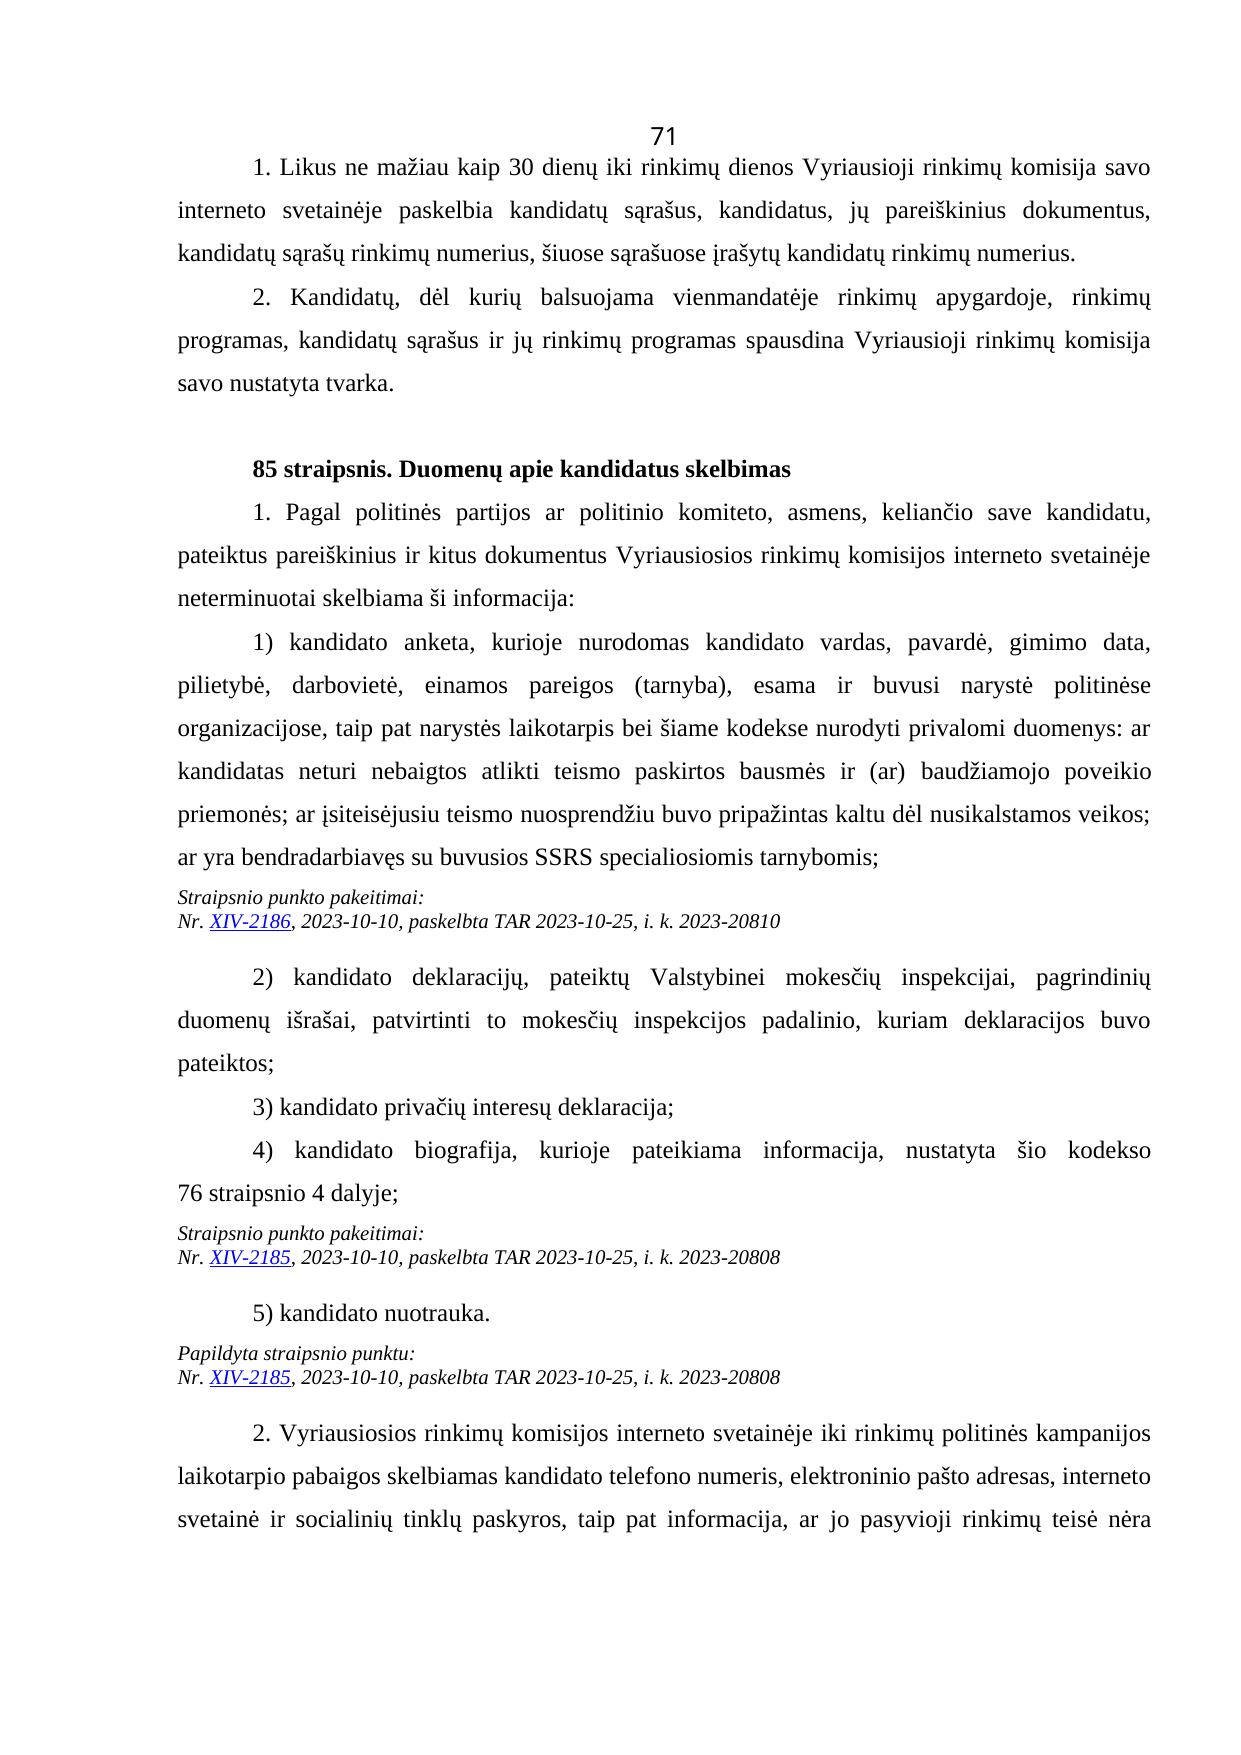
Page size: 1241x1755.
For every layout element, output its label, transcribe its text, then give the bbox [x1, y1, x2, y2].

text 2) kandidato deklaracijų, pateiktų Valstybinei mokesčių inspekcijai, pagrindinių duomenų išrašai, patvirtinti to mokesčių inspekcijos padalinio, kuriam deklaracijos buvo pateiktos; [177, 962, 1152, 1077]
text Nr. XIV-2185, 2023-10-10, paskelbta TAR 2023-10-25, i. k. 2023-20808 [177, 1365, 1152, 1389]
text 2. Vyriausiosios rinkimų komisijos interneto svetainėje iki rinkimų politinės kampanijos laikotarpio pabaigos skelbiamas kandidato telefono numeris, elektroninio pašto adresas, interneto svetainė ir socialinių tinklų paskyros, taip pat informacija, ar jo pasyvioji rinkimų teisė nėra [177, 1418, 1152, 1533]
text 1. Pagal politinės partijos ar politinio komiteto, asmens, keliančio save kandidatu, pateiktus pareiškinius ir kitus dokumentus Vyriausiosios rinkimų komisijos interneto svetainėje neterminuotai skelbiama ši informacija: [177, 497, 1152, 612]
text Straipsnio punkto pakeitimai: [177, 885, 1152, 909]
text Nr. XIV-2185, 2023-10-10, paskelbta TAR 2023-10-25, i. k. 2023-20808 [177, 1245, 1152, 1269]
text 85 straipsnis. Duomenų apie kandidatus skelbimas [177, 454, 1152, 483]
text Straipsnio punkto pakeitimai: [177, 1221, 1152, 1245]
text Nr. XIV-2186, 2023-10-10, paskelbta TAR 2023-10-25, i. k. 2023-20810 [177, 909, 1152, 933]
text 5) kandidato nuotrauka. [177, 1298, 1152, 1327]
text Papildyta straipsnio punktu: [177, 1341, 1152, 1365]
text 3) kandidato privačių interesų deklaracija; [177, 1092, 1152, 1120]
text 1) kandidato anketa, kurioje nurodomas kandidato vardas, pavardė, gimimo data, pilietybė, darbovietė, einamos pareigos (tarnyba), esama ir buvusi narystė politinėse organizacijose, taip pat narystės laikotarpis bei šiame kodekse nurodyti privalomi duomenys: ar kandidatas neturi nebaigtos atlikti teismo paskirtos bausmės ir (ar) baudžiamojo poveikio priemonės; ar įsiteisėjusiu teismo nuosprendžiu buvo pripažintas kaltu dėl nusikalstamos veikos; ar yra bendradarbiavęs su buvusios SSRS specialiosiomis tarnybomis; [177, 627, 1152, 871]
text 1. Likus ne mažiau kaip 30 dienų iki rinkimų dienos Vyriausioji rinkimų komisija savo interneto svetainėje paskelbia kandidatų sąrašus, kandidatus, jų pareiškinius dokumentus, kandidatų sąrašų rinkimų numerius, šiuose sąrašuose įrašytų kandidatų rinkimų numerius. [177, 152, 1152, 267]
text 4) kandidato biografija, kurioje pateikiama informacija, nustatyta šio kodekso 76 straipsnio 4 dalyje; [177, 1135, 1152, 1207]
text 2. Kandidatų, dėl kurių balsuojama vienmandatėje rinkimų apygardoje, rinkimų programas, kandidatų sąrašus ir jų rinkimų programas spausdina Vyriausioji rinkimų komisija savo nustatyta tvarka. [177, 282, 1152, 397]
